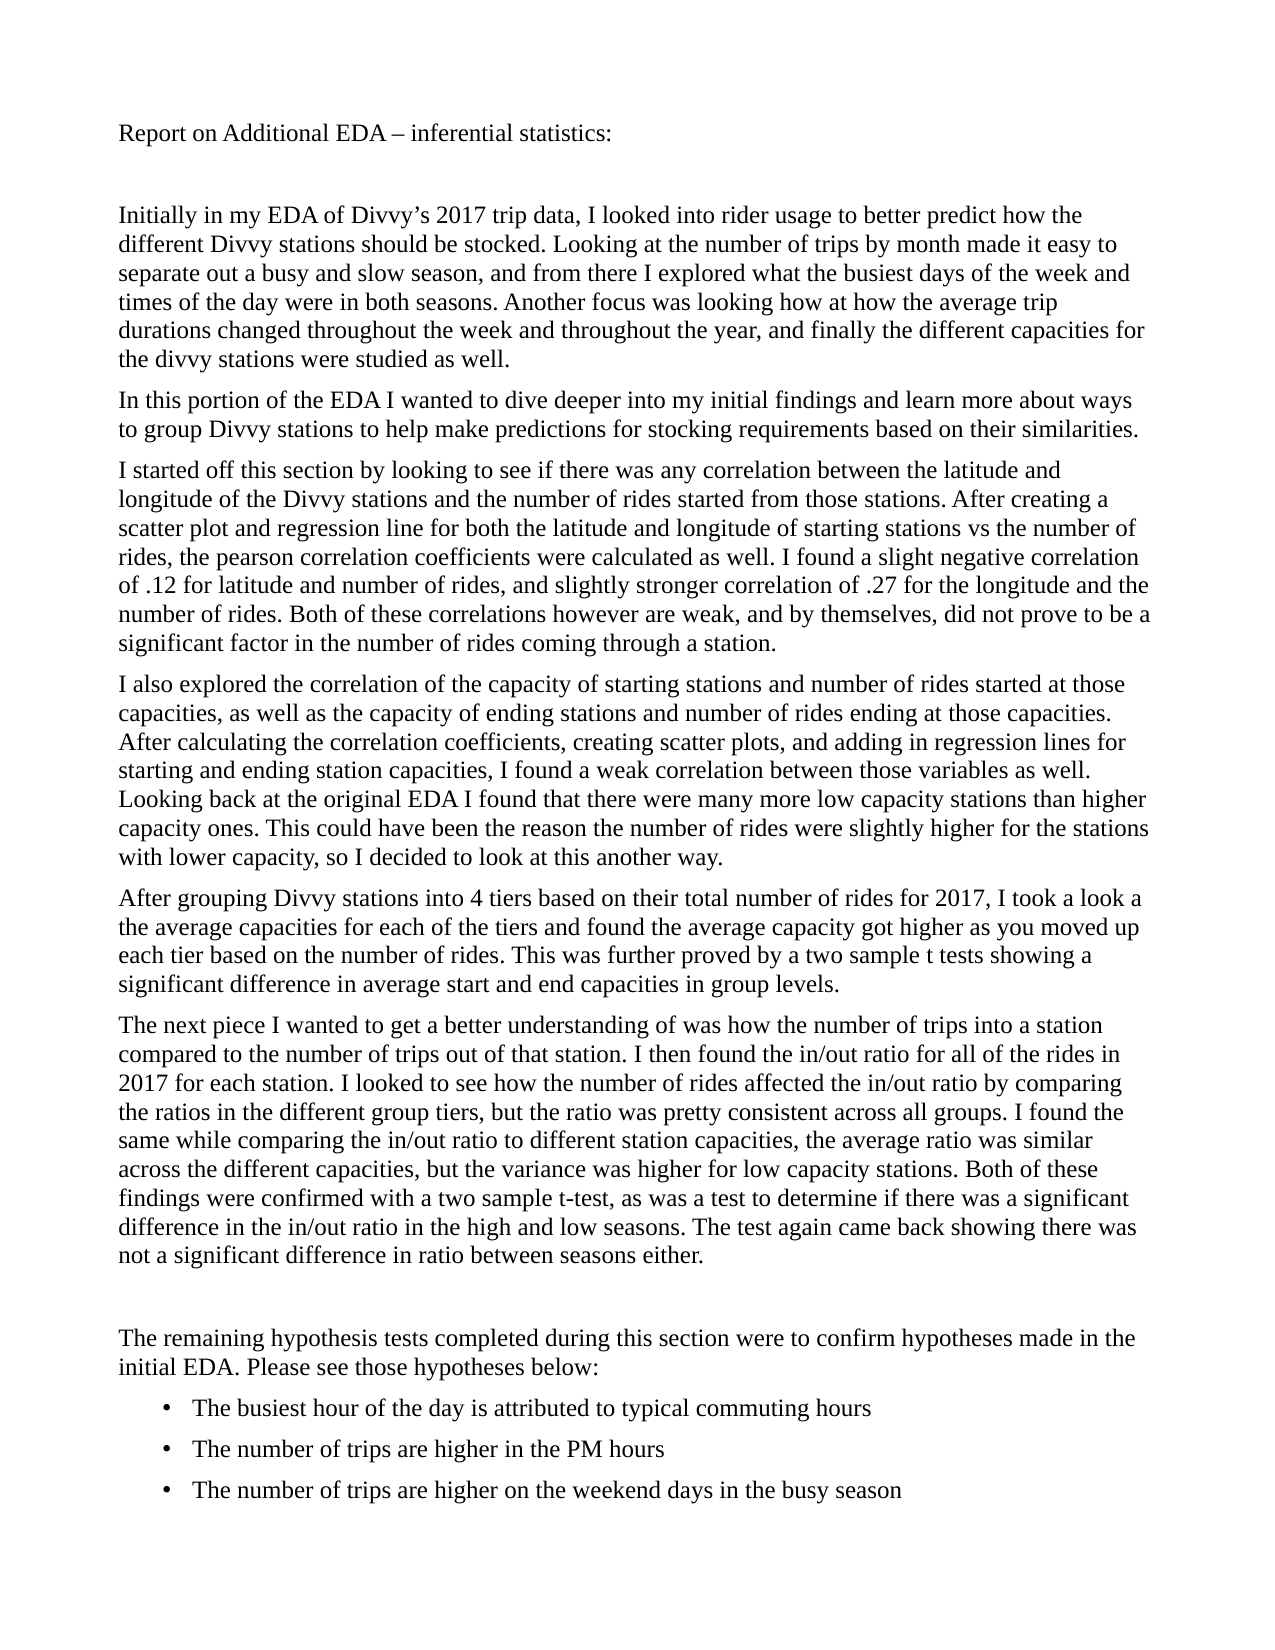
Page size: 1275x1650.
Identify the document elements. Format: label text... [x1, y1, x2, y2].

text The next piece I wanted to get a better understanding of was how the number of trips into a station compared to the number of trips out of that station. I then found the in/out ratio for all of the rides in 2017 for each station. I looked to see how the number of rides affected the in/out ratio by comparing the ratios in the different group tiers, but the ratio was pretty consistent across all groups. I found the same while comparing the in/out ratio to different station capacities, the average ratio was similar across the different capacities, but the variance was higher for low capacity stations. Both of these findings were confirmed with a two sample t-test, as was a test to determine if there was a significant difference in the in/out ratio in the high and low seasons. The test again came back showing there was not a significant difference in ratio between seasons either. [118, 1011, 1157, 1269]
text I also explored the correlation of the capacity of starting stations and number of rides started at those capacities, as well as the capacity of ending stations and number of rides ending at those capacities. After calculating the correlation coefficients, creating scatter plots, and adding in regression lines for starting and ending station capacities, I found a weak correlation between those variables as well. Looking back at the original EDA I found that there were many more low capacity stations than higher capacity ones. This could have been the reason the number of rides were slightly higher for the stations with lower capacity, so I decided to look at this another way. [118, 669, 1157, 871]
list The busiest hour of the day is attributed to typical commuting hours [162, 1393, 1157, 1422]
text I started off this section by looking to see if there was any correlation between the latitude and longitude of the Divvy stations and the number of rides started from those stations. After creating a scatter plot and regression line for both the latitude and longitude of starting stations vs the number of rides, the pearson correlation coefficients were calculated as well. I found a slight negative correlation of .12 for latitude and number of rides, and slightly stronger correlation of .27 for the longitude and the number of rides. Both of these correlations however are weak, and by themselves, did not prove to be a significant factor in the number of rides coming through a station. [118, 456, 1157, 657]
text After grouping Divvy stations into 4 tiers based on their total number of rides for 2017, I took a look a the average capacities for each of the tiers and found the average capacity got higher as you moved up each tier based on the number of rides. This was further proved by a two sample t tests showing a significant difference in average start and end capacities in group levels. [118, 883, 1157, 998]
text The remaining hypothesis tests completed during this section were to confirm hypotheses made in the initial EDA. Please see those hypotheses below: [118, 1323, 1157, 1381]
list The number of trips are higher on the weekend days in the busy season [162, 1476, 1157, 1504]
list The number of trips are higher in the PM hours [162, 1434, 1157, 1463]
text In this portion of the EDA I wanted to dive deeper into my initial findings and learn more about ways to group Divvy stations to help make predictions for stocking requirements based on their similarities. [118, 386, 1157, 443]
text Initially in my EDA of Divvy’s 2017 trip data, I looked into rider usage to better predict how the different Divvy stations should be stocked. Looking at the number of trips by month made it easy to separate out a busy and slow season, and from there I explored what the busiest days of the week and times of the day were in both seasons. Another focus was looking how at how the average trip durations changed throughout the week and throughout the year, and finally the different capacities for the divvy stations were studied as well. [118, 201, 1157, 373]
text Report on Additional EDA – inferential statistics: [118, 118, 1157, 147]
